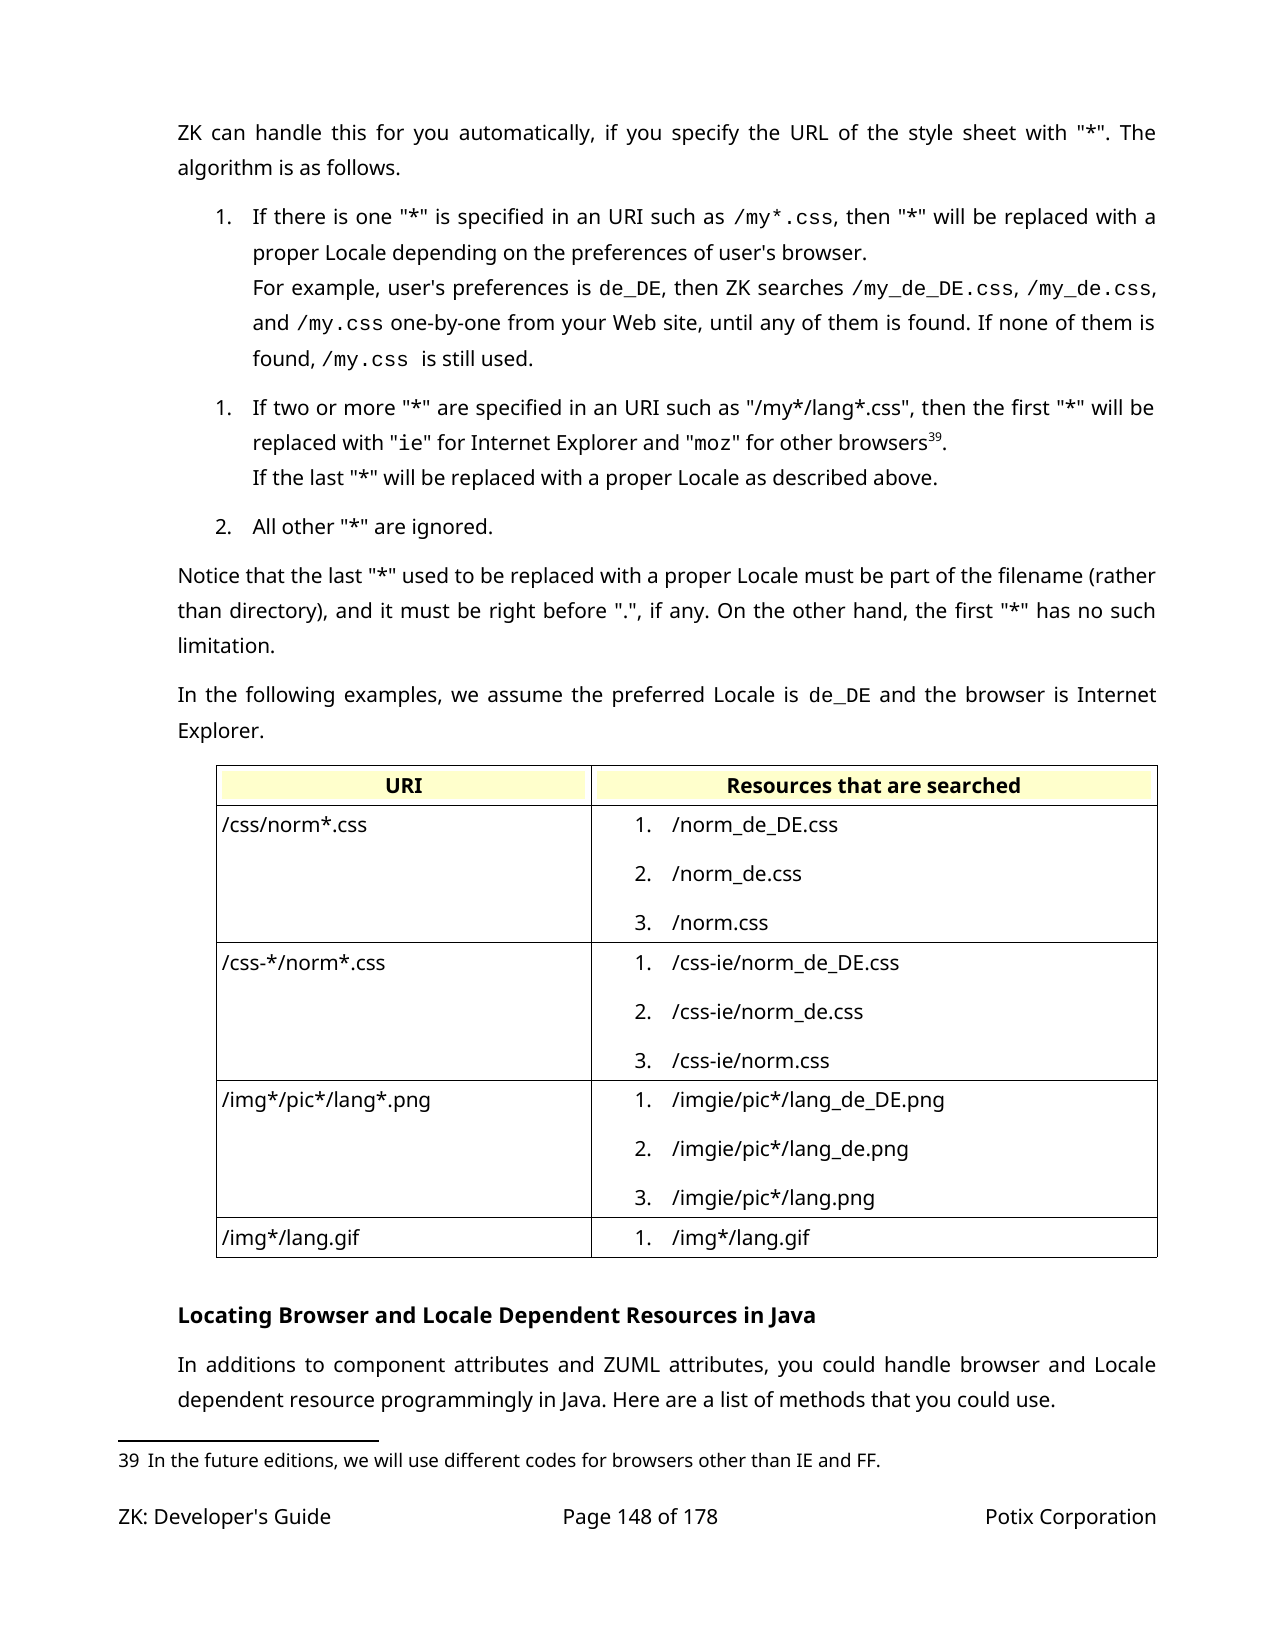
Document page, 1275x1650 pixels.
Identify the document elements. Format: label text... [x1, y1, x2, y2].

table_header Resources that are searched [592, 766, 1157, 805]
subtitle Locating Browser and Locale Dependent Resources in Java [177, 1299, 1157, 1329]
table_cell /img*/pic*/lang*.png [217, 1081, 591, 1217]
list If two or more "*" are specified in an URI such as "/my*/lang*.css", then the first "*" will be replaced with "ie" for Internet Explorer and "moz" for other browsers. If the last "*" will be replaced with a proper Locale as described above. [215, 393, 1157, 492]
table_cell /imgie/pic*/lang_de_DE.png /imgie/pic*/lang_de.png /imgie/pic*/lang.png [592, 1081, 1157, 1217]
table_cell /img*/lang.gif [592, 1218, 1157, 1257]
list If there is one "*" is specified in an URI such as /my*.css, then "*" will be replaced with a proper Locale depending on the preferences of user's browser. For example, user's preferences is de_DE, then ZK searches /my_de_DE.css, /my_de.css, and /my.css one-by-one from your Web site, until any of them is found. If none of them is found, /my.css is still used. [215, 202, 1157, 372]
text ZK can handle this for you automatically, if you specify the URL of the style sheet with "*". The algorithm is as follows. [177, 118, 1157, 182]
table_cell /norm_de_DE.css /norm_de.css /norm.css [592, 806, 1157, 942]
table_cell /css/norm*.css [217, 806, 591, 942]
text Notice that the last "*" used to be replaced with a proper Locale must be part of the filename (rather than directory), and it must be right before ".", if any. On the other hand, the first "*" has no such limitation. [177, 561, 1157, 660]
table_cell /css-ie/norm_de_DE.css /css-ie/norm_de.css /css-ie/norm.css [592, 943, 1157, 1080]
table_header URI [217, 766, 591, 805]
table_cell /css-*/norm*.css [217, 943, 591, 1080]
text In additions to component attributes and ZUML attributes, you could handle browser and Locale dependent resource programmingly in Java. Here are a list of methods that you could use. [177, 1350, 1157, 1414]
table_cell /img*/lang.gif [217, 1218, 591, 1257]
list All other "*" are ignored. [215, 512, 1157, 541]
list In the future editions, we will use different codes for browsers other than IE and FF. [118, 1447, 1157, 1473]
text In the following examples, we assume the preferred Locale is de_DE and the browser is Internet Explorer. [177, 681, 1157, 744]
